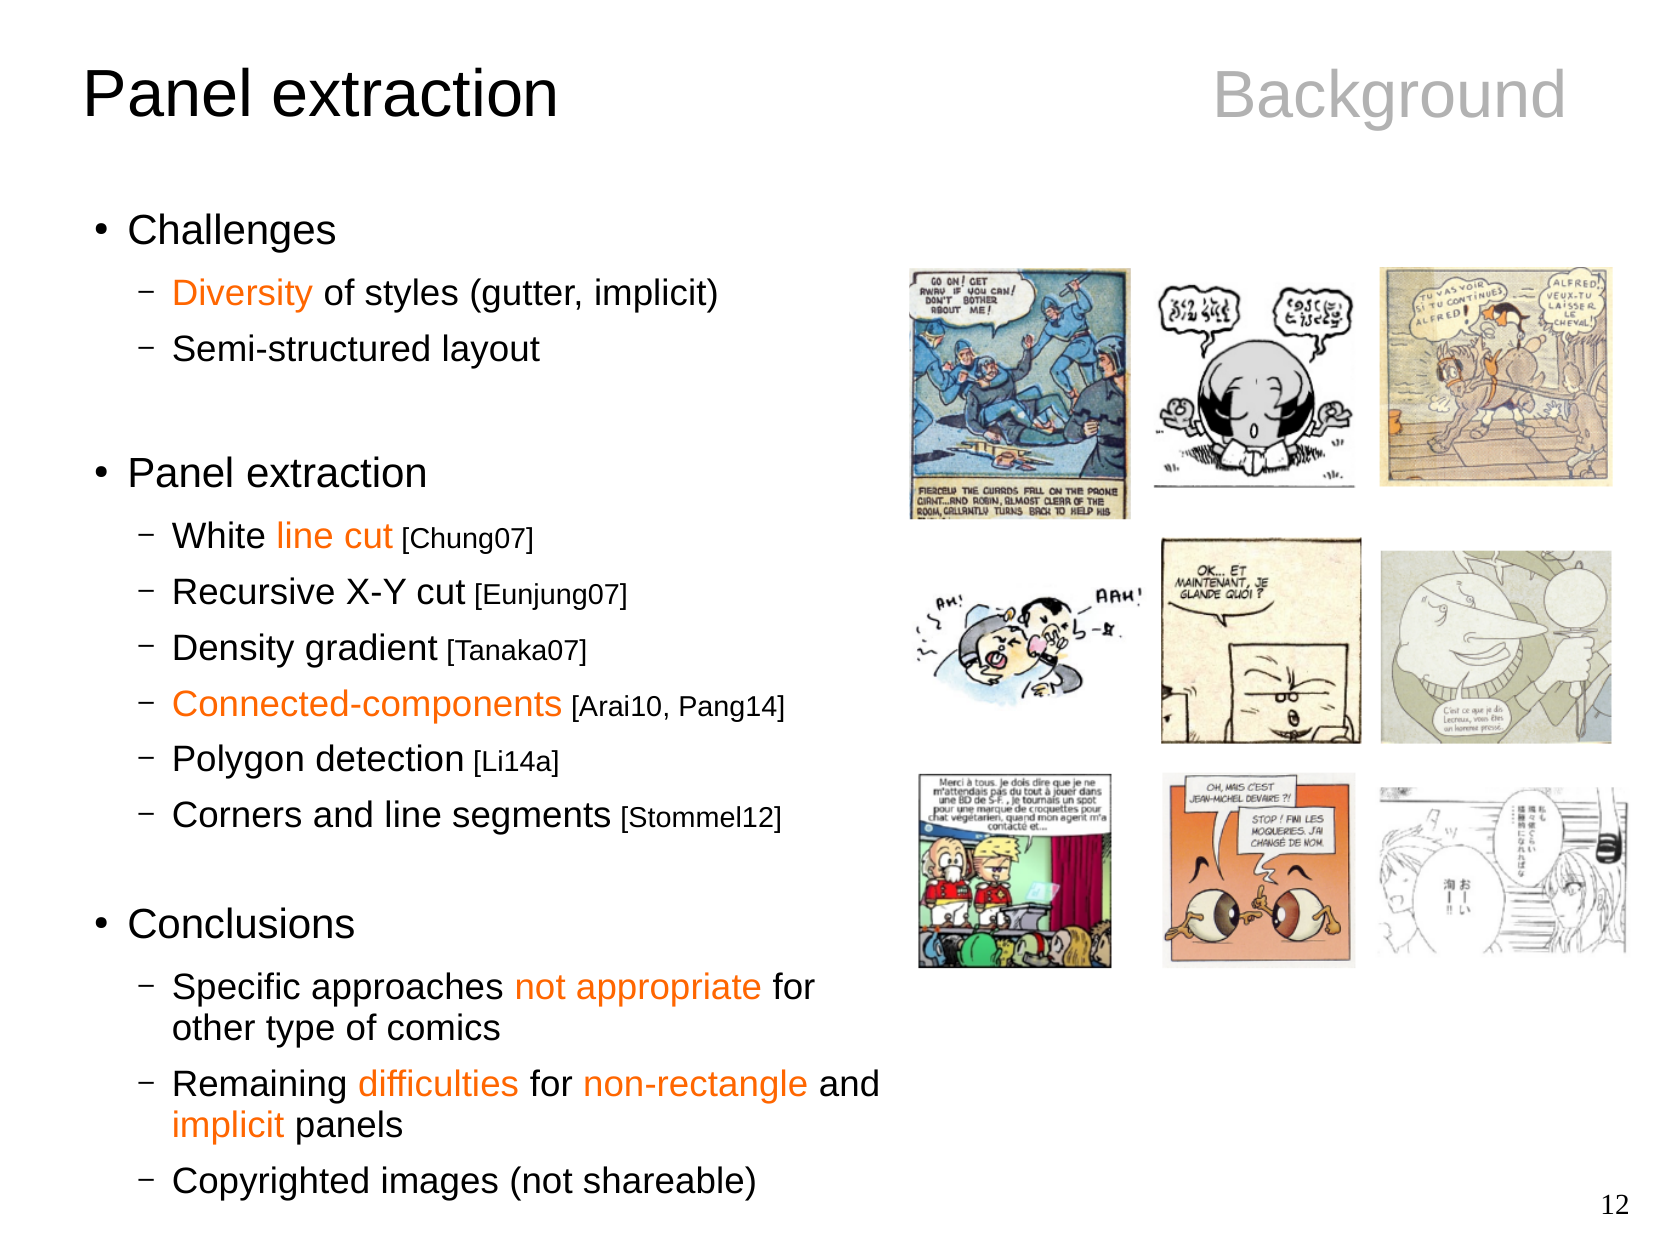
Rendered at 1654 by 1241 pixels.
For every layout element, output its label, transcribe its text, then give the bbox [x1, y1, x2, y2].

title Panel extraction [82, 47, 1571, 140]
picture [909, 267, 1631, 973]
list Challenges Diversity of styles (gutter, implicit) Semi-structured layout Panel extraction White line cut [Chung07] Recursive X-Y cut [Eunjung07] Density gradient [Tanaka07] Connected-components [Arai10, Pang14] Polygon detection [Li14a] Corners and line segments [Stommel12] Conclusions Specific approaches not appropriate for other type of comics Remaining difficulties for non-rectangle and implicit panels Copyrighted images (not shareable) [82, 206, 898, 1205]
